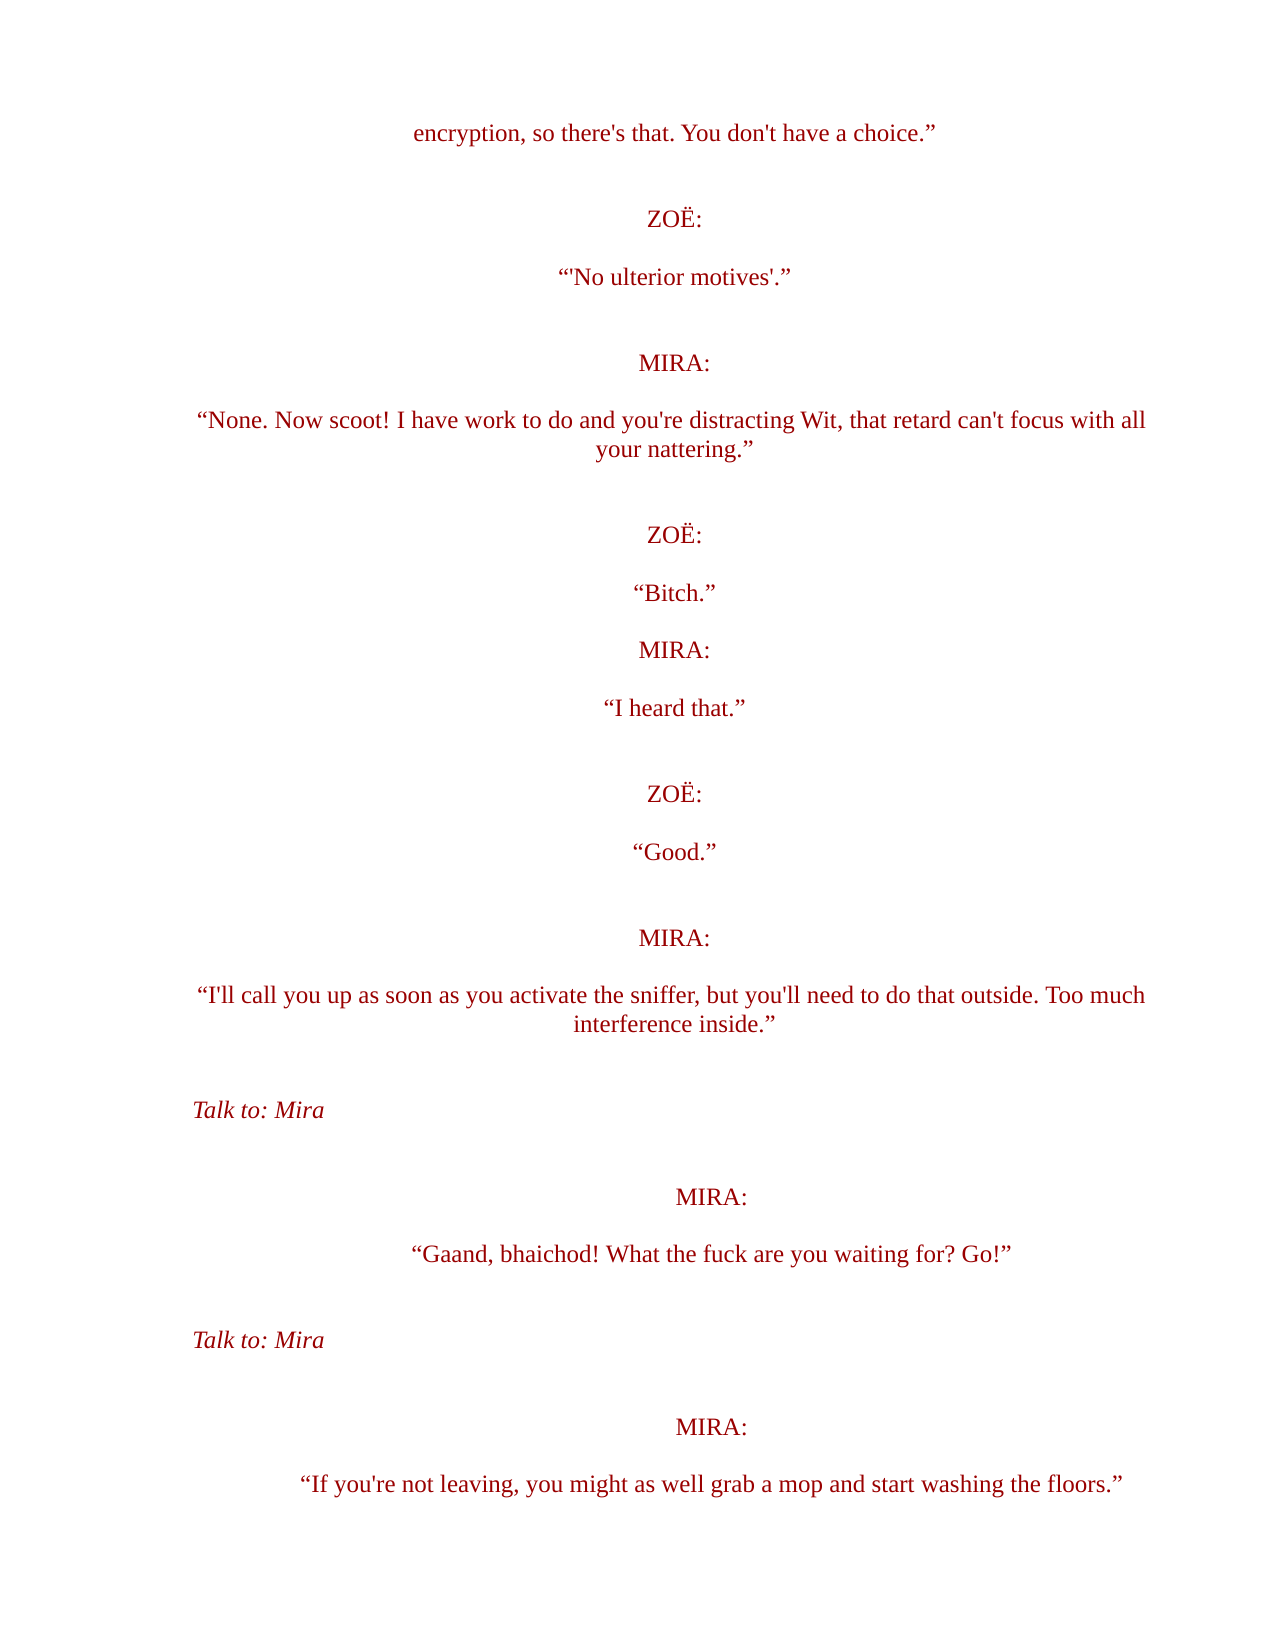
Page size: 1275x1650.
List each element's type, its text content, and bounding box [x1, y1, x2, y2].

text ZOË: [118, 204, 1157, 233]
text “If you're not leaving, you might as well grab a mop and start washing the floors.” [118, 1469, 1157, 1498]
text “Good.” [118, 837, 1157, 866]
text Talk to: Mira [118, 1096, 1157, 1124]
text “Gaand, bhaichod! What the fuck are you waiting for? Go!” [118, 1239, 1157, 1268]
text MIRA: [118, 348, 1157, 377]
text MIRA: [118, 636, 1157, 664]
text encryption, so there's that. You don't have a choice.” [118, 118, 1157, 147]
text “Bitch.” [118, 578, 1157, 607]
text MIRA: [118, 923, 1157, 952]
text MIRA: [118, 1412, 1157, 1441]
text ZOË: [118, 521, 1157, 549]
text “I heard that.” [118, 693, 1157, 722]
text MIRA: [118, 1182, 1157, 1211]
text “'No ulterior motives'.” [118, 262, 1157, 291]
text ZOË: [118, 779, 1157, 808]
text Talk to: Mira [118, 1326, 1157, 1354]
text “I'll call you up as soon as you activate the sniffer, but you'll need to do that outside. Too much interference inside.” [118, 981, 1157, 1038]
text “None. Now scoot! I have work to do and you're distracting Wit, that retard can't focus with all your nattering.” [118, 406, 1157, 463]
